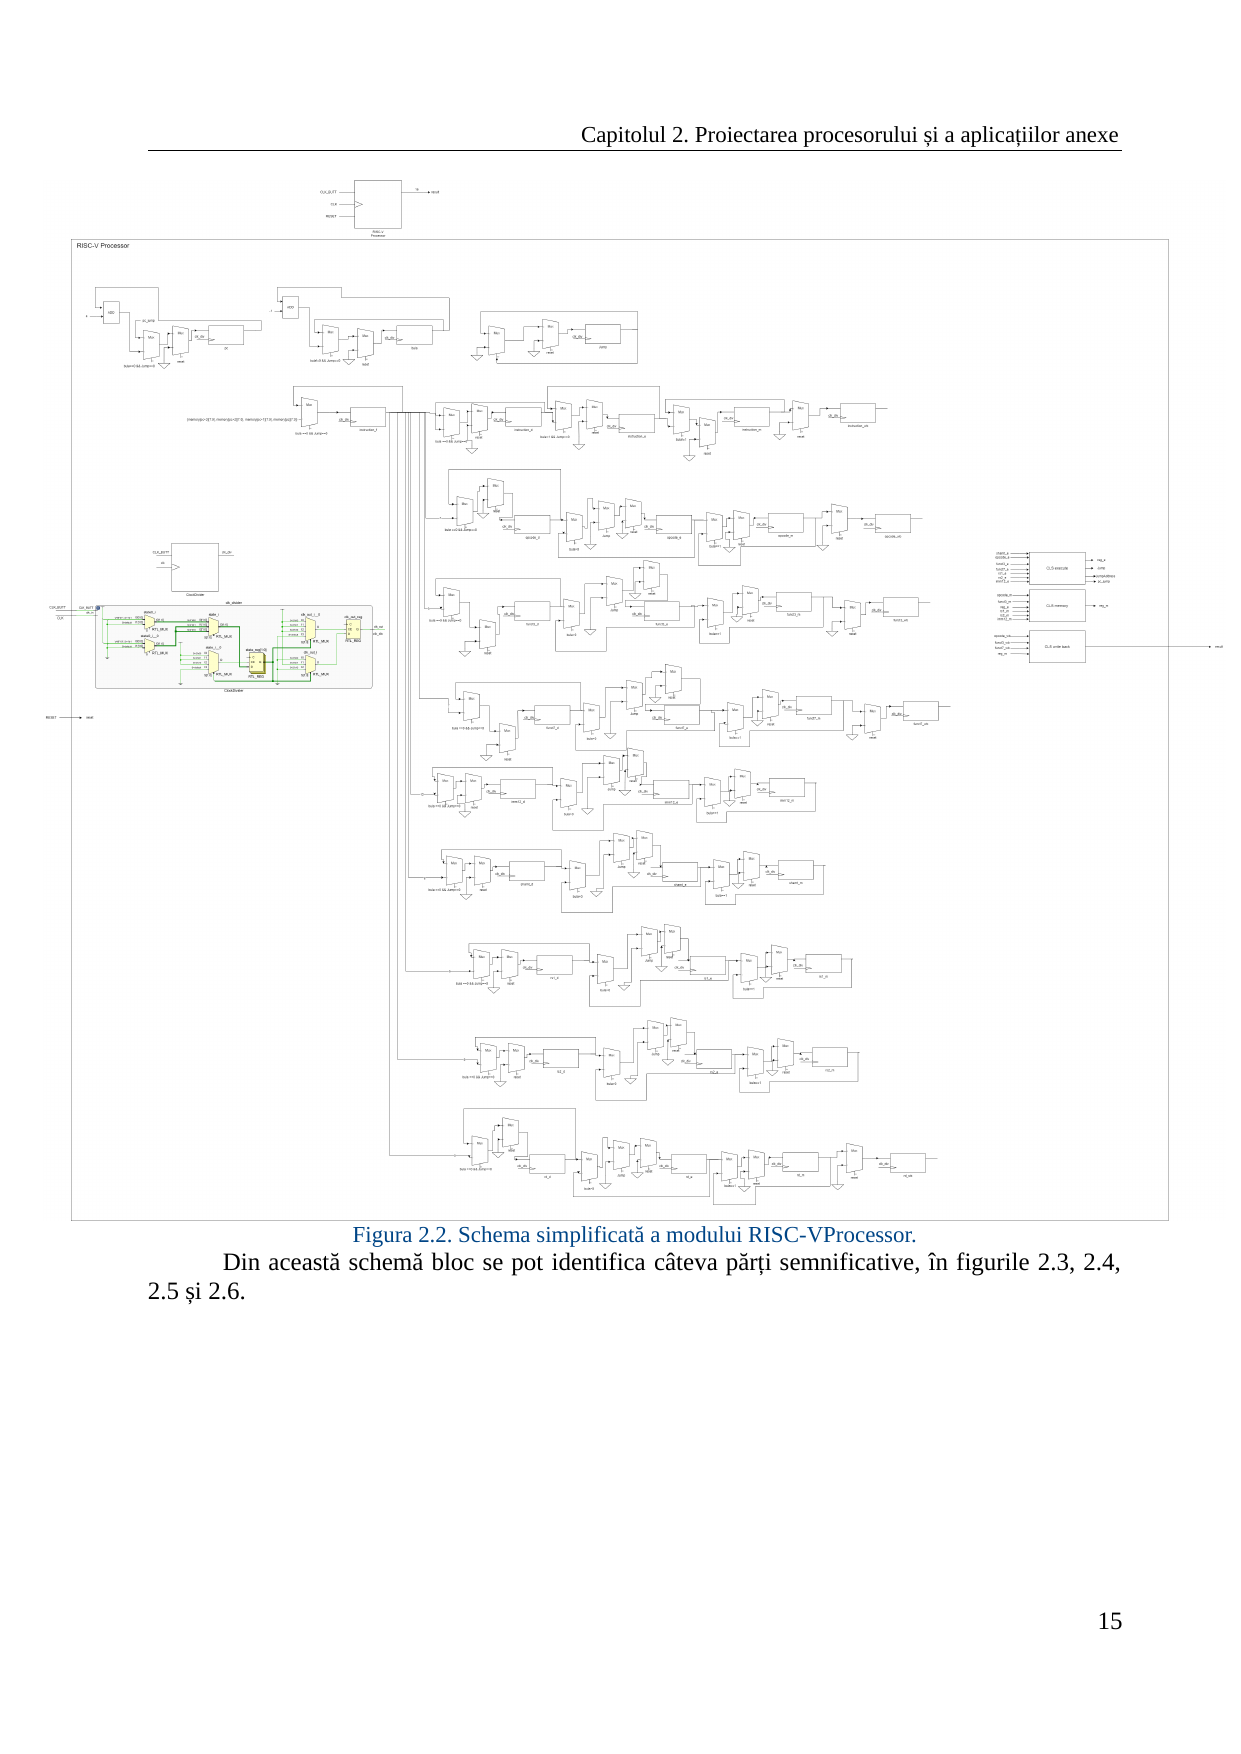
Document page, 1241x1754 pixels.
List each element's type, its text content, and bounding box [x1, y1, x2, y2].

text Din această schemă bloc se pot identifica câteva părți semnificative, în figurile 2.3, 2.4, 2.5 și 2.6. [148, 1247, 1122, 1304]
text Figura 2.2. Schema simplificată a modului RISC-VProcessor. [148, 1221, 1122, 1247]
picture [43, 180, 1227, 1221]
